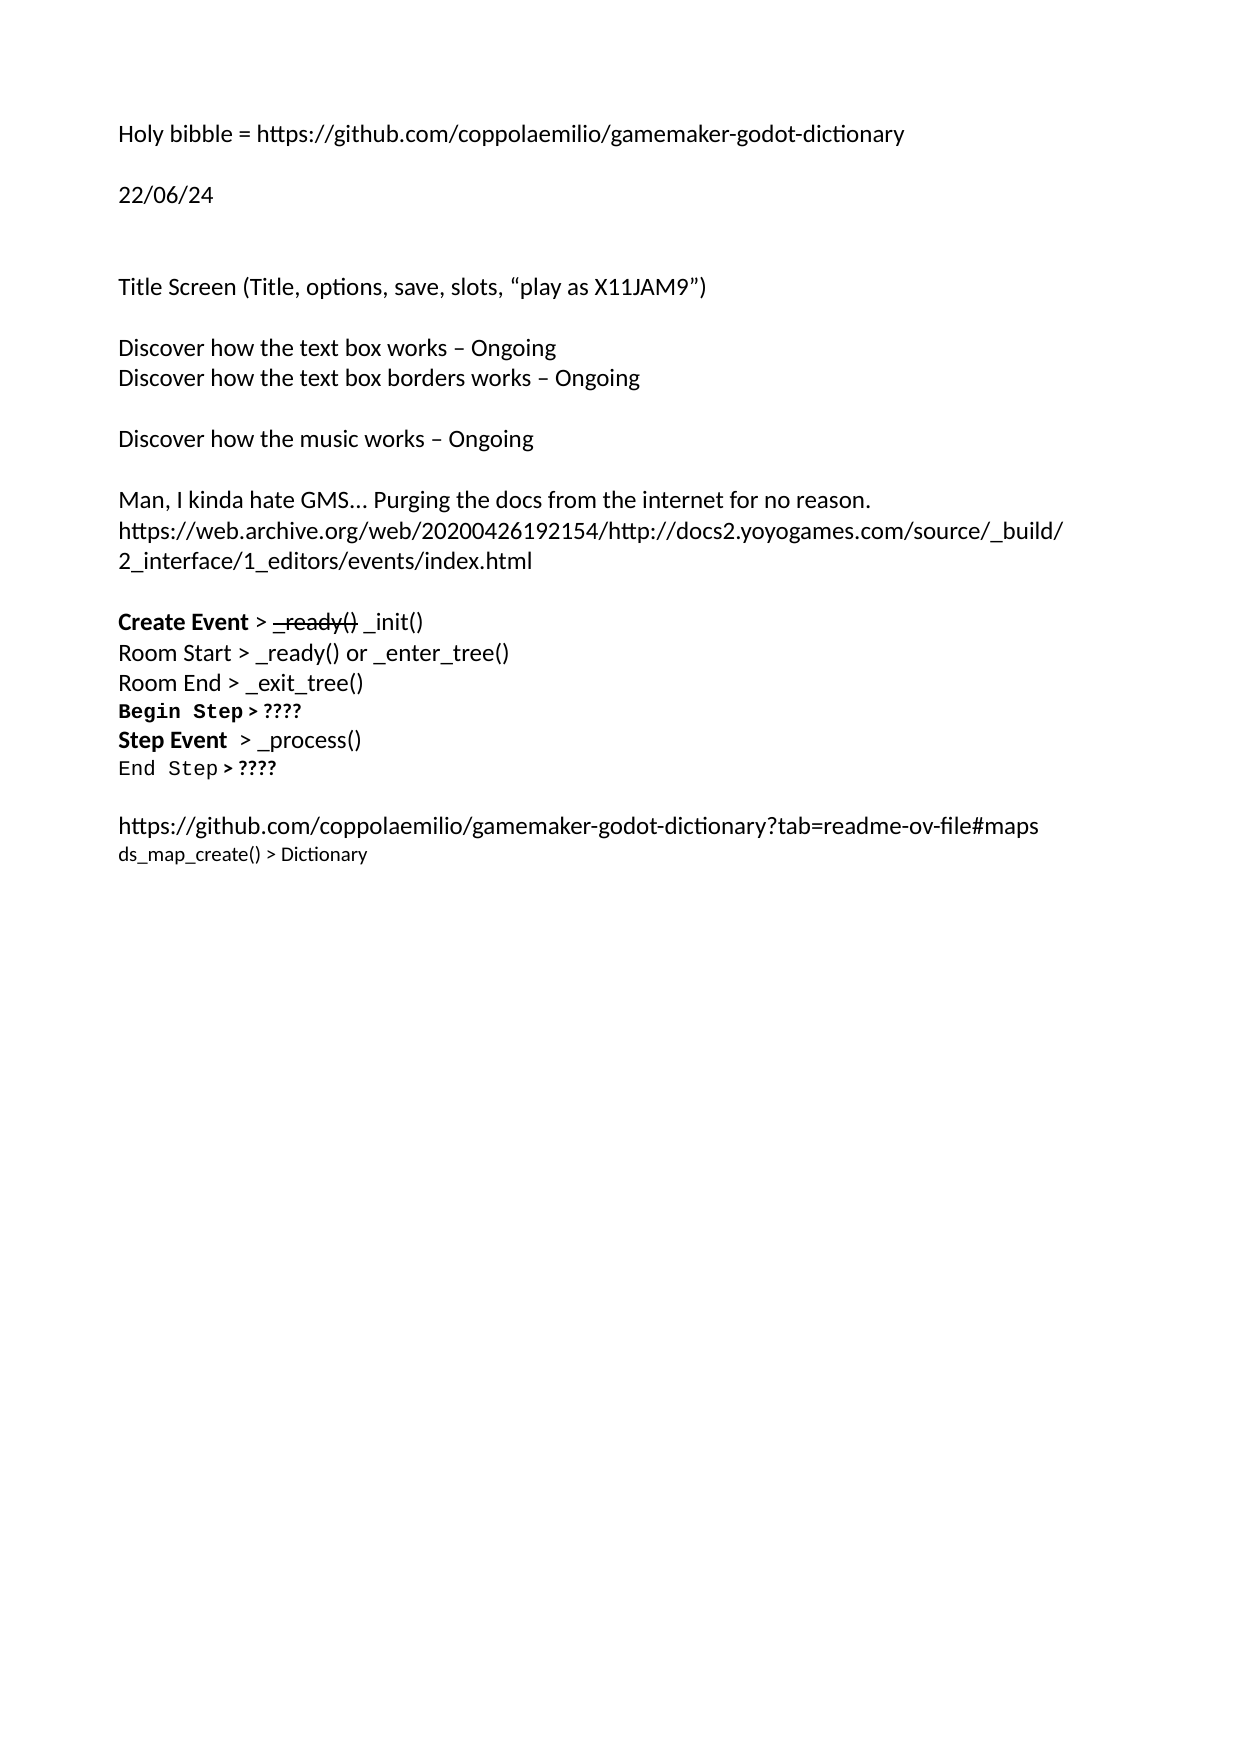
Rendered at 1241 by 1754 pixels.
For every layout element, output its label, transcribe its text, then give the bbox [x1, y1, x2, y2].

text Discover how the text box borders works – Ongoing [118, 362, 1122, 393]
text Room End > _exit_tree() [118, 667, 1122, 698]
text End Step > ???? [118, 755, 1122, 781]
text Man, I kinda hate GMS... Purging the docs from the internet for no reason. [118, 484, 1122, 515]
text Step Event > _process() [118, 724, 1122, 755]
text ds_map_create() > Dictionary [118, 841, 1122, 866]
text Discover how the music works – Ongoing [118, 423, 1122, 454]
text Title Screen (Title, options, save, slots, “play as X11JAM9”) [118, 271, 1122, 301]
text Room Start > _ready() or _enter_tree() [118, 637, 1122, 667]
text Discover how the text box works – Ongoing [118, 332, 1122, 362]
text Create Event > _ready() _init() [118, 606, 1122, 637]
text Begin Step > ???? [118, 698, 1122, 724]
text https://web.archive.org/web/20200426192154/http://docs2.yoyogames.com/source/_build/2_interface/1_editors/events/index.html [118, 515, 1122, 576]
text 22/06/24 [118, 179, 1122, 210]
text https://github.com/coppolaemilio/gamemaker-godot-dictionary?tab=readme-ov-file#maps [118, 810, 1122, 841]
text Holy bibble = https://github.com/coppolaemilio/gamemaker-godot-dictionary [118, 118, 1122, 149]
